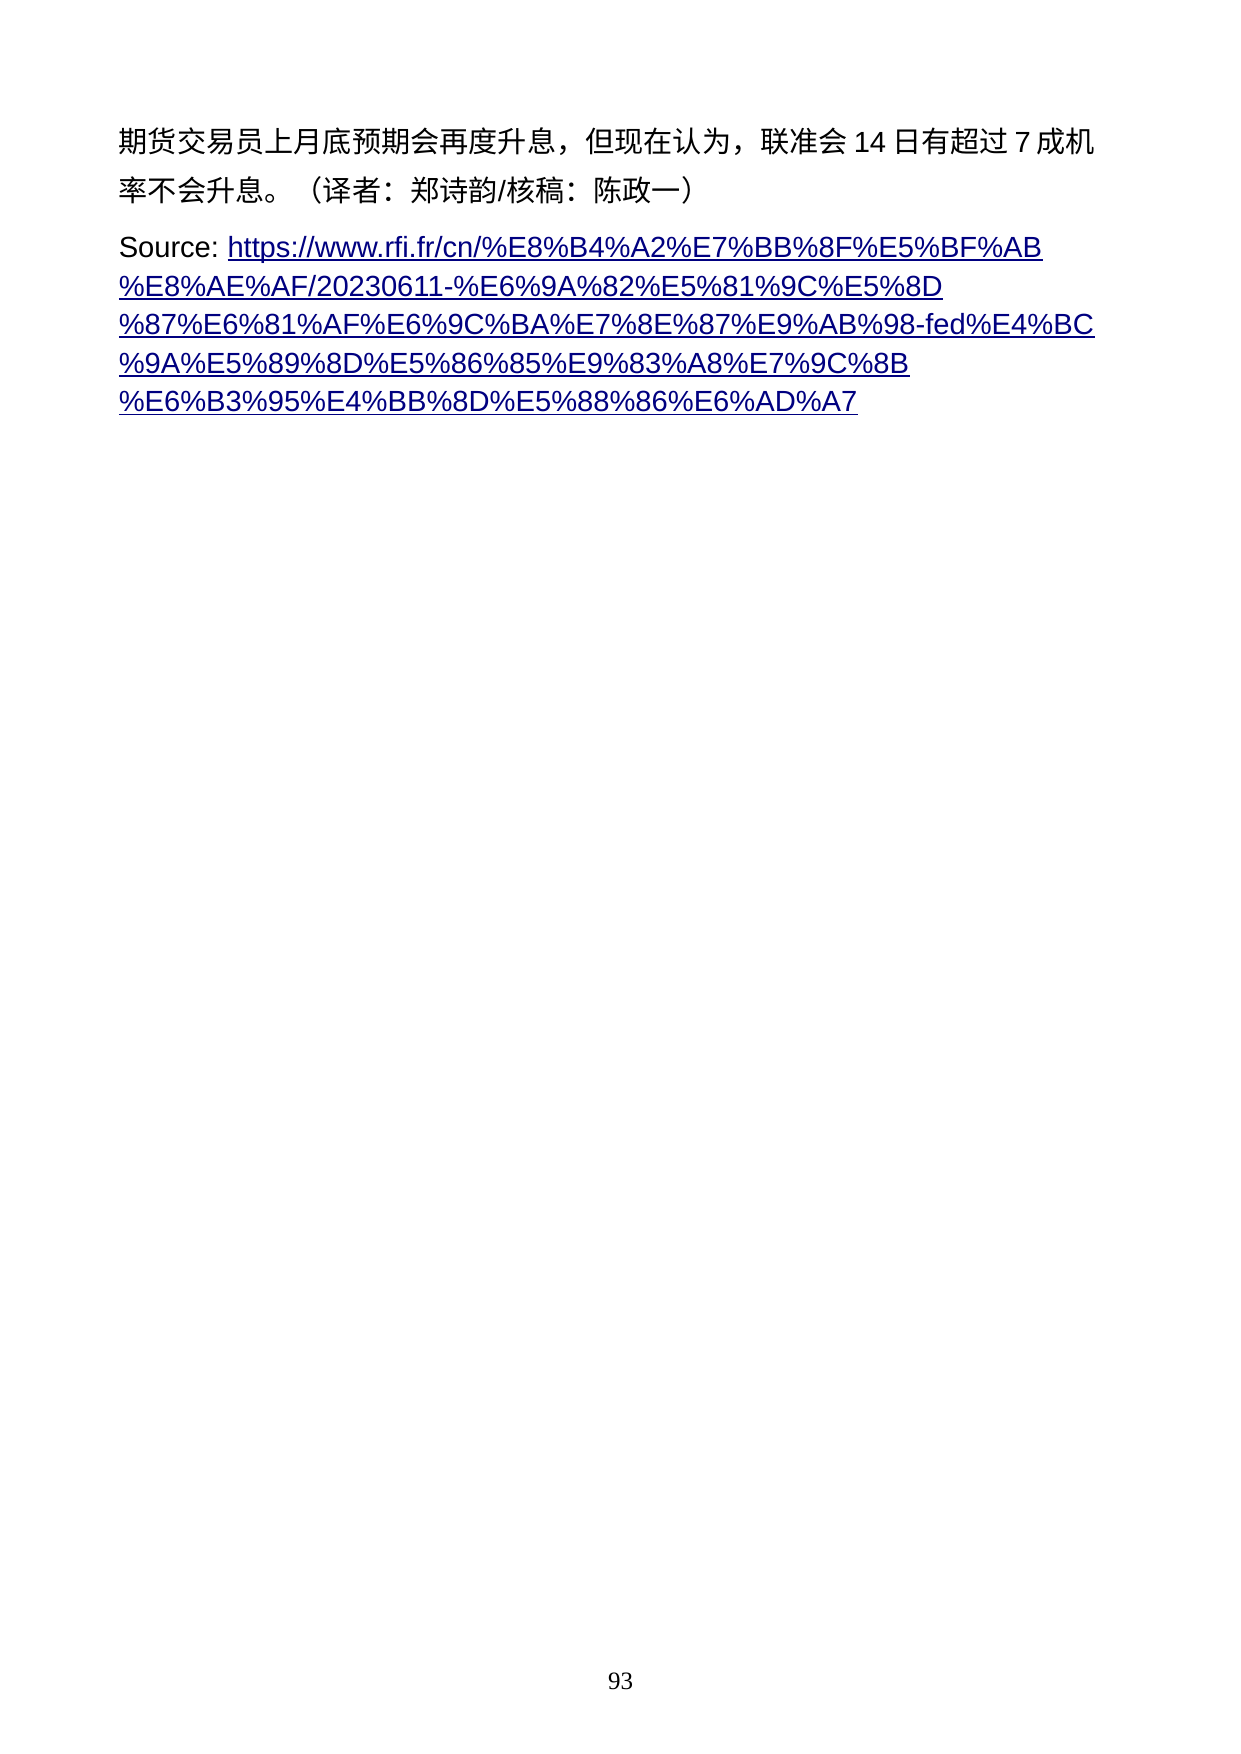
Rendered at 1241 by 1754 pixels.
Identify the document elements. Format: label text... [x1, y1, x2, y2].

text 期货交易员上月底预期会再度升息，但现在认为，联准会14日有超过7成机率不会升息。（译者：郑诗韵/核稿：陈政一） [118, 118, 1122, 209]
text Source: https://www.rfi.fr/cn/%E8%B4%A2%E7%BB%8F%E5%BF%AB%E8%AE%AF/20230611-%E6%9A%82%E5%81%9C%E5%8D%87%E6%81%AF%E6%9C%BA%E7%8E%87%E9%AB%98-fed%E4%BC%9A%E5%89%8D%E5%86%85%E9%83%A8%E7%9C%8B%E6%B3%95%E4%BB%8D%E5%88%86%E6%AD%A7 [118, 230, 1122, 418]
